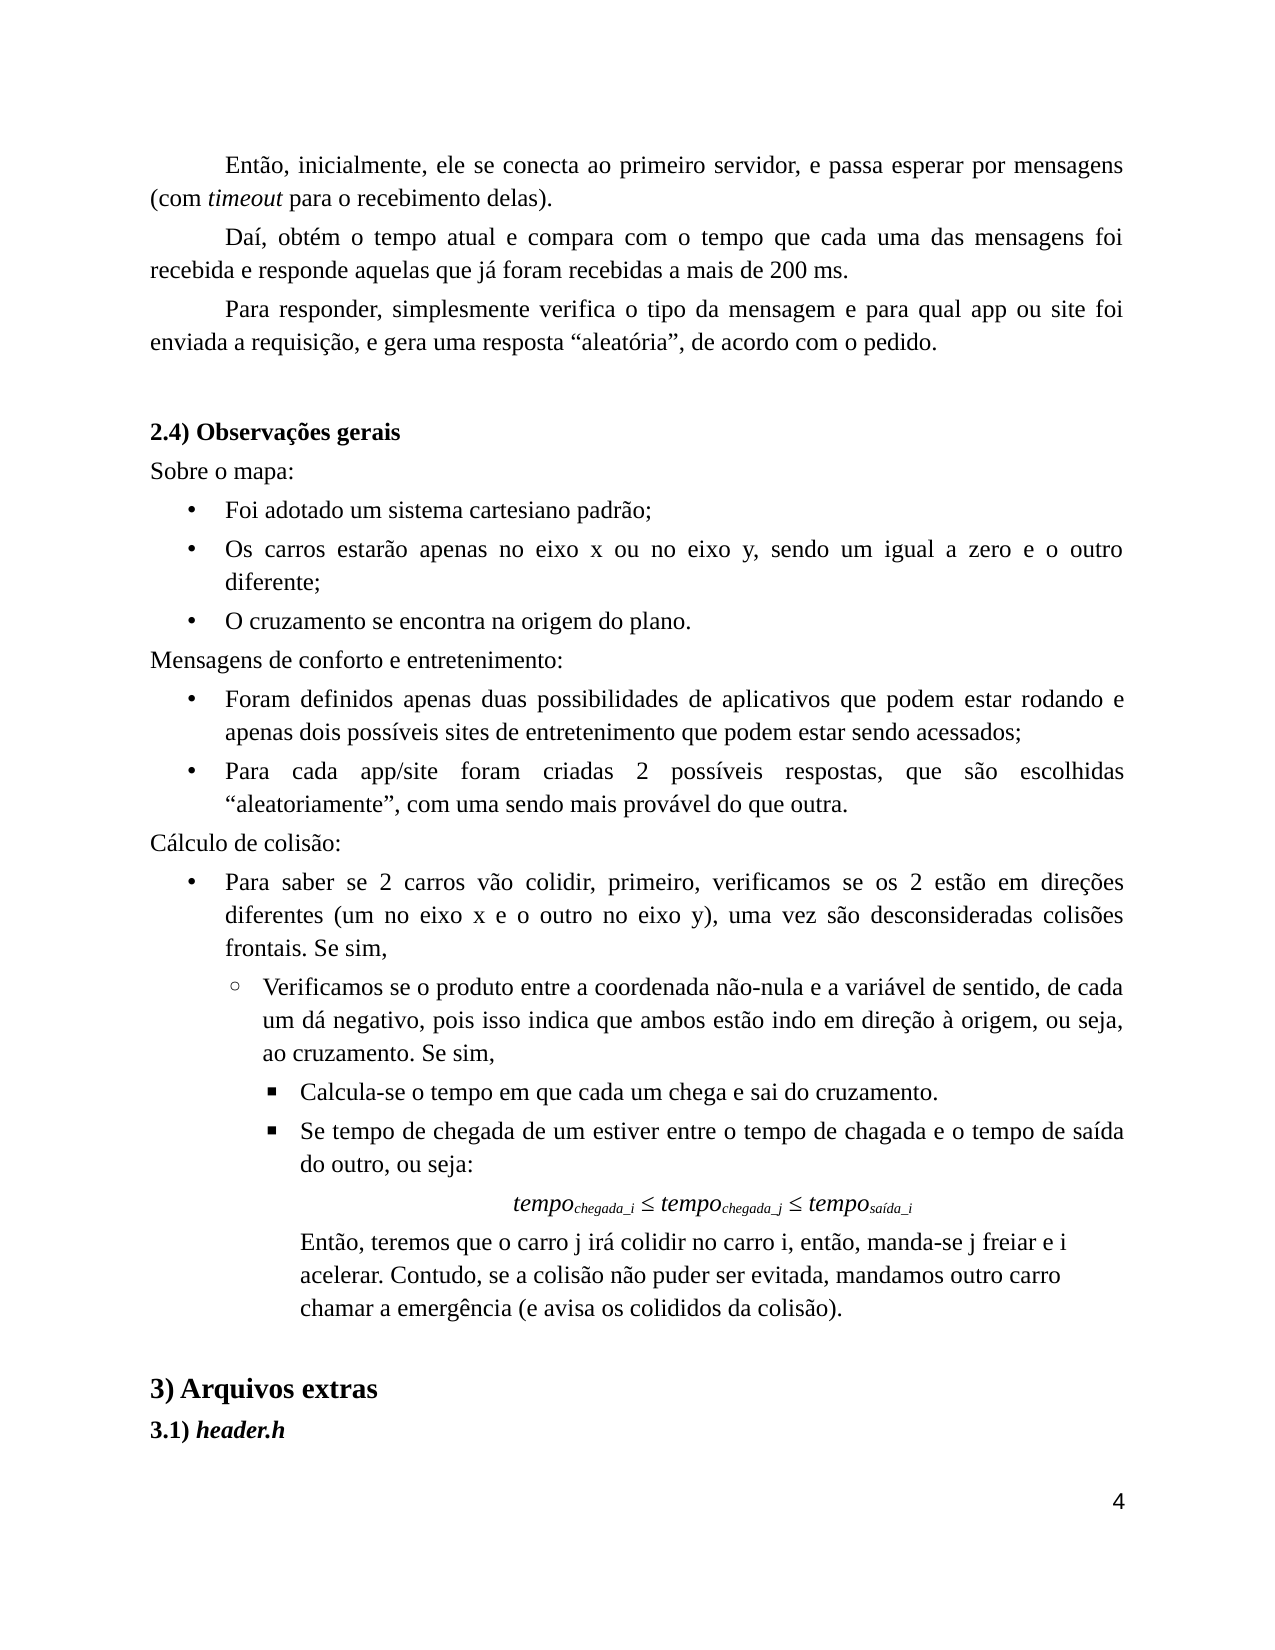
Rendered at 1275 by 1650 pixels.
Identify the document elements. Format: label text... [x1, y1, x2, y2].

list Foram definidos apenas duas possibilidades de aplicativos que podem estar rodando e apenas dois possíveis sites de entretenimento que podem estar sendo acessados; [187, 684, 1125, 746]
text 2.4) Observações gerais [150, 417, 1125, 446]
list Os carros estarão apenas no eixo x ou no eixo y, sendo um igual a zero e o outro diferente; [187, 534, 1125, 596]
text Daí, obtém o tempo atual e compara com o tempo que cada uma das mensagens foi recebida e responde aquelas que já foram recebidas a mais de 200 ms. [150, 222, 1125, 284]
text Então, inicialmente, ele se conecta ao primeiro servidor, e passa esperar por mensagens (com timeout para o recebimento delas). [150, 150, 1125, 212]
text Cálculo de colisão: [150, 828, 1125, 857]
list Foi adotado um sistema cartesiano padrão; [187, 495, 1125, 524]
text 3) Arquivos extras [150, 1371, 1125, 1404]
list Mensagens de conforto e entretenimento: [114, 645, 1125, 674]
list Se tempo de chegada de um estiver entre o tempo de chagada e o tempo de saída do outro, ou seja: [262, 1116, 1125, 1178]
text Para responder, simplesmente verifica o tipo da mensagem e para qual app ou site foi enviada a requisição, e gera uma resposta “aleatória”, de acordo com o pedido. [150, 294, 1125, 356]
list Sobre o mapa: [114, 456, 1125, 485]
list Para cada app/site foram criadas 2 possíveis respostas, que são escolhidas “aleatoriamente”, com uma sendo mais provável do que outra. [187, 756, 1125, 818]
text 3.1) header.h [150, 1416, 1125, 1444]
list Então, teremos que o carro j irá colidir no carro i, então, manda-se j freiar e i acelerar. Contudo, se a colisão não puder ser evitada, mandamos outro carro chamar a emergência (e avisa os colididos da colisão). [262, 1227, 1125, 1322]
list Calcula-se o tempo em que cada um chega e sai do cruzamento. [262, 1077, 1125, 1106]
list Verificamos se o produto entre a coordenada não-nula e a variável de sentido, de cada um dá negativo, pois isso indica que ambos estão indo em direção à origem, ou seja, ao cruzamento. Se sim, [225, 972, 1125, 1067]
list tempochegada_i ≤ tempochegada_j ≤ temposaída_i [262, 1188, 1125, 1217]
list O cruzamento se encontra na origem do plano. [187, 606, 1125, 635]
list Para saber se 2 carros vão colidir, primeiro, verificamos se os 2 estão em direções diferentes (um no eixo x e o outro no eixo y), uma vez são desconsideradas colisões frontais. Se sim, [187, 867, 1125, 962]
